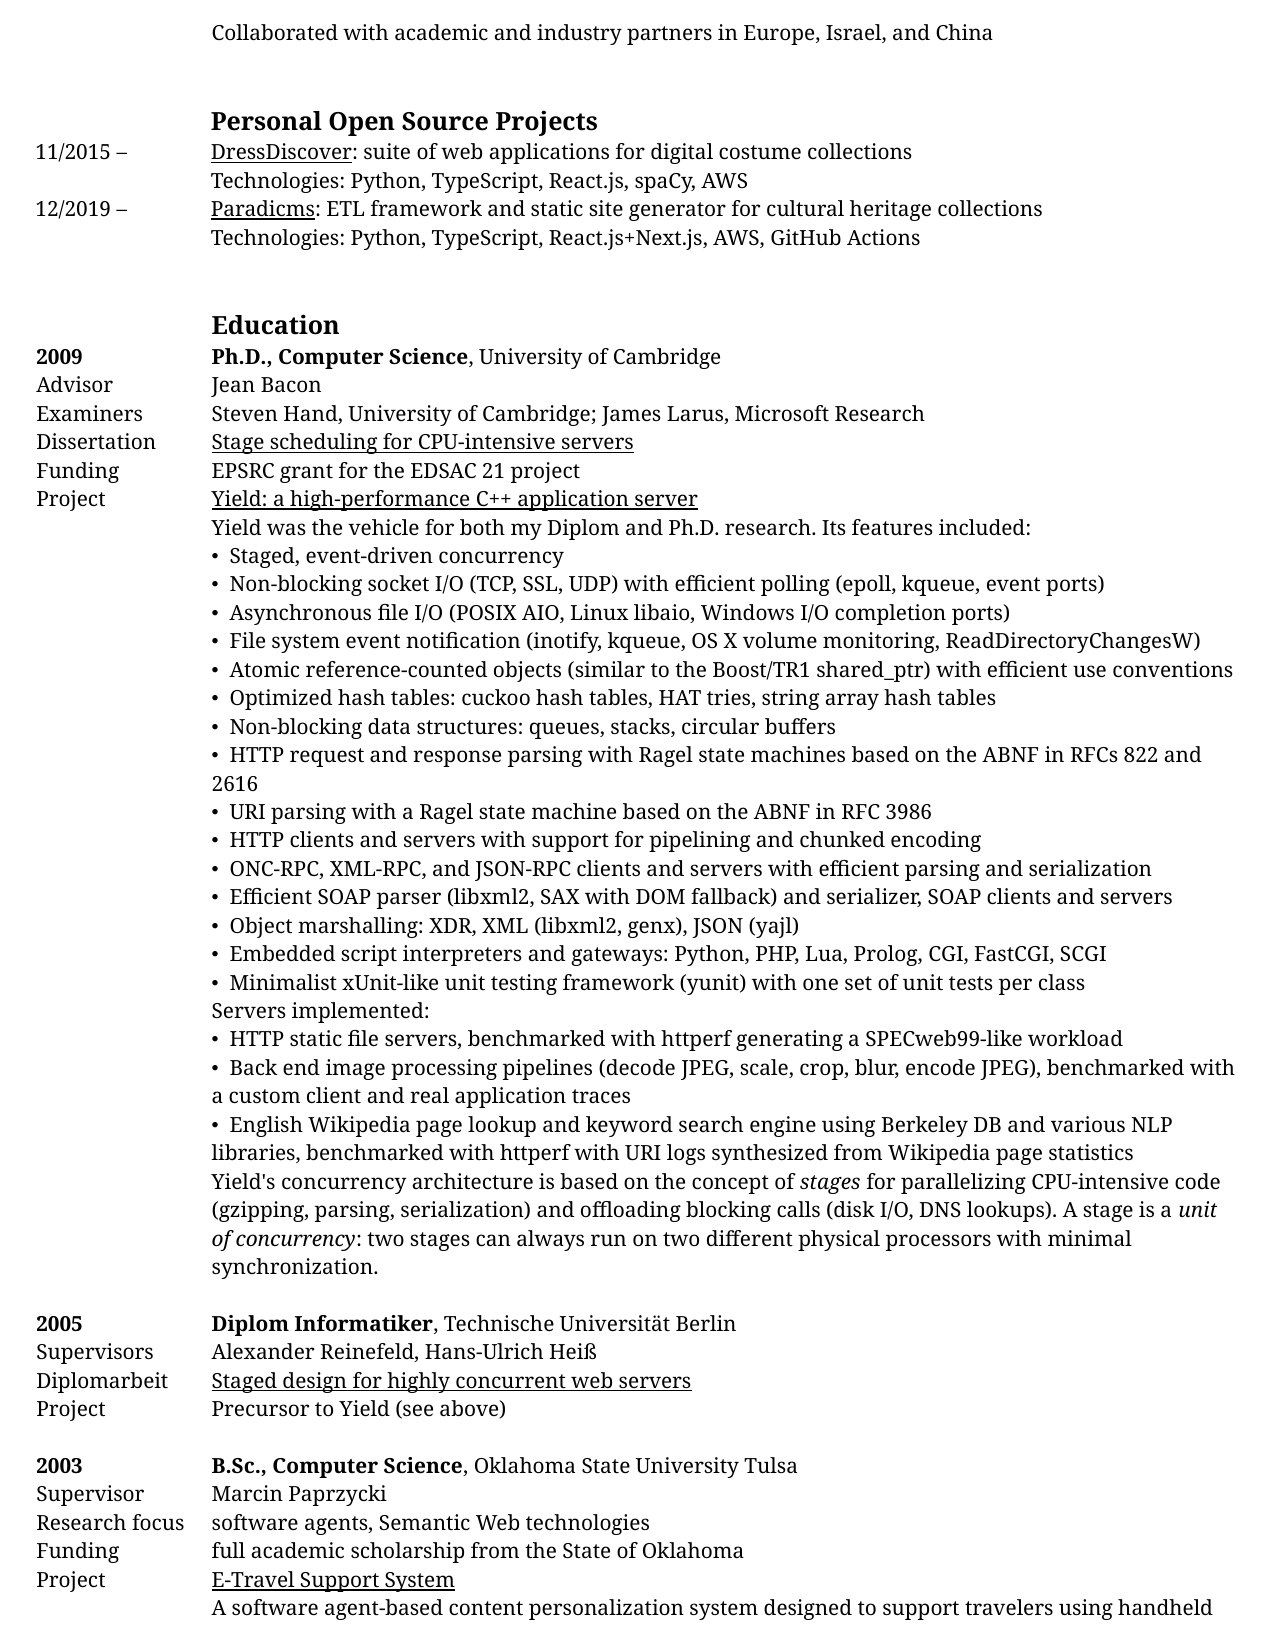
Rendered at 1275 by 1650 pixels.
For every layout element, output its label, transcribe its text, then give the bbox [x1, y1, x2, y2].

table_cell Alexander Reinefeld, Hans-Ulrich Heiß [211, 1338, 1239, 1366]
table_cell Stage scheduling for CPU-intensive servers [211, 428, 1239, 456]
table_cell Examiners [36, 399, 211, 427]
table_cell software agents, Semantic Web technologies [211, 1508, 1239, 1536]
table_cell Project [36, 484, 211, 513]
table_header [35, 103, 211, 137]
table_cell Research focus [36, 1508, 211, 1536]
table_cell 11/2015 – [35, 138, 211, 194]
table_cell Paradicms: ETL framework and static site generator for cultural heritage collections Technologies: Python, TypeScript, React.js+Next.js, AWS, GitHub Actions [211, 194, 1239, 251]
table_cell [36, 1423, 211, 1451]
table_cell Project [36, 1394, 211, 1423]
table_cell full academic scholarship from the State of Oklahoma [211, 1536, 1239, 1565]
table_cell 12/2019 – [35, 194, 211, 251]
table_cell Diplomarbeit [36, 1366, 211, 1394]
table_cell Advisor [36, 371, 211, 399]
table_cell Collaborated with academic and industry partners in Europe, Israel, and China [211, 18, 1239, 46]
table_cell [36, 1281, 211, 1309]
table_header Education [211, 308, 1239, 342]
table_cell Supervisors [36, 1338, 211, 1366]
table_cell 2003 [36, 1451, 211, 1479]
table_cell DressDiscover: suite of web applications for digital costume collections Technologies: Python, TypeScript, React.js, spaCy, AWS [211, 138, 1239, 194]
table_cell Ph.D., Computer Science, University of Cambridge [211, 342, 1239, 371]
table_cell Yield: a high-performance C++ application server [211, 484, 1239, 513]
table_cell Diplom Informatiker, Technische Universität Berlin [211, 1309, 1239, 1337]
table_cell Project [36, 1565, 211, 1622]
table_cell B.Sc., Computer Science, Oklahoma State University Tulsa [211, 1451, 1239, 1479]
table_cell E-Travel Support System A software agent-based content personalization system designed to support travelers using handheld [211, 1565, 1239, 1622]
table_cell [36, 18, 211, 46]
table_cell [211, 1423, 1239, 1451]
table_cell Steven Hand, University of Cambridge; James Larus, Microsoft Research [211, 399, 1239, 427]
table_cell Supervisor [36, 1480, 211, 1508]
table_cell Staged design for highly concurrent web servers [211, 1366, 1239, 1394]
table_cell Yield was the vehicle for both my Diplom and Ph.D. research. Its features included: Staged, event-driven concurrency Non-blocking socket I/O (TCP, SSL, UDP) with efficient polling (epoll, kqueue, event ports) Asynchronous file I/O (POSIX AIO, Linux libaio, Windows I/O completion ports) File system event notification (inotify, kqueue, OS X volume monitoring, ReadDirectoryChangesW) Atomic reference-counted objects (similar to the Boost/TR1 shared_ptr) with efficient use conventions Optimized hash tables: cuckoo hash tables, HAT tries, string array hash tables Non-blocking data structures: queues, stacks, circular buffers HTTP request and response parsing with Ragel state machines based on the ABNF in RFCs 822 and 2616 URI parsing with a Ragel state machine based on the ABNF in RFC 3986 HTTP clients and servers with support for pipelining and chunked encoding ONC-RPC, XML-RPC, and JSON-RPC clients and servers with efficient parsing and serialization Efficient SOAP parser (libxml2, SAX with DOM fallback) and serializer, SOAP clients and servers Object marshalling: XDR, XML (libxml2, genx), JSON (yajl) Embedded script interpreters and gateways: Python, PHP, Lua, Prolog, CGI, FastCGI, SCGI Minimalist xUnit-like unit testing framework (yunit) with one set of unit tests per class Servers implemented: HTTP static file servers, benchmarked with httperf generating a SPECweb99-like workload Back end image processing pipelines (decode JPEG, scale, crop, blur, encode JPEG), benchmarked with a custom client and real application traces English Wikipedia page lookup and keyword search engine using Berkeley DB and various NLP libraries, benchmarked with httperf with URI logs synthesized from Wikipedia page statistics Yield's concurrency architecture is based on the concept of stages for parallelizing CPU-intensive code (gzipping, parsing, serialization) and offloading blocking calls (disk I/O, DNS lookups). A stage is a unit of concurrency: two stages can always run on two different physical processors with minimal synchronization. [211, 513, 1239, 1281]
table_cell Marcin Paprzycki [211, 1480, 1239, 1508]
table_cell 2005 [36, 1309, 211, 1337]
table_cell [36, 513, 211, 1281]
table_cell EPSRC grant for the EDSAC 21 project [211, 456, 1239, 484]
table_cell Precursor to Yield (see above) [211, 1394, 1239, 1423]
table_cell Dissertation [36, 428, 211, 456]
table_cell [211, 1281, 1239, 1309]
table_cell Jean Bacon [211, 371, 1239, 399]
table_cell Funding [36, 456, 211, 484]
table_cell 2009 [36, 342, 211, 371]
table_cell Funding [36, 1536, 211, 1565]
table_header [36, 308, 211, 342]
table_header Personal Open Source Projects [211, 103, 1239, 137]
